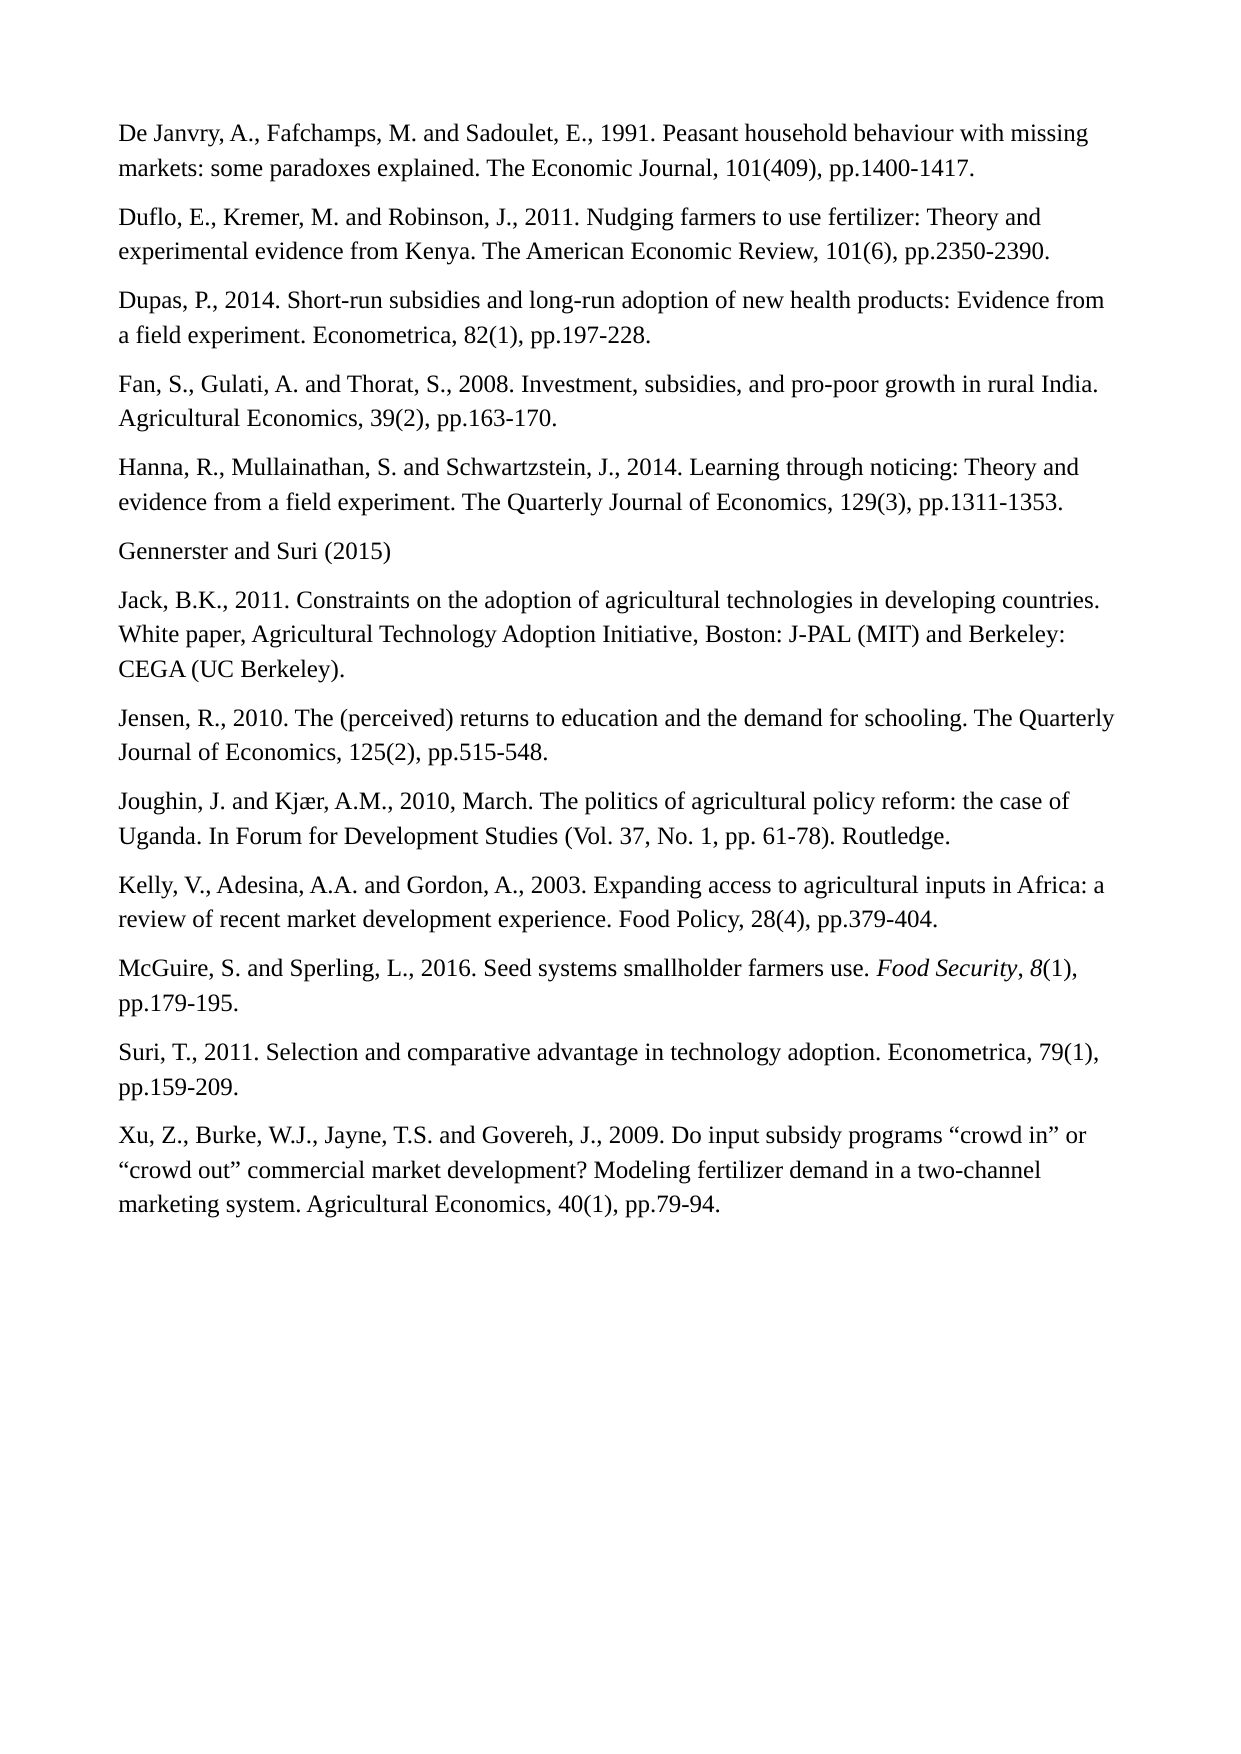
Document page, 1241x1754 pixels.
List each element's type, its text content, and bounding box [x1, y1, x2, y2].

text Hanna, R., Mullainathan, S. and Schwartzstein, J., 2014. Learning through noticing: Theory and evidence from a field experiment. The Quarterly Journal of Economics, 129(3), pp.1311-1353. [118, 452, 1122, 516]
text Gennerster and Suri (2015) [118, 536, 1122, 564]
text Jensen, R., 2010. The (perceived) returns to education and the demand for schooling. The Quarterly Journal of Economics, 125(2), pp.515-548. [118, 703, 1122, 766]
text Duflo, E., Kremer, M. and Robinson, J., 2011. Nudging farmers to use fertilizer: Theory and experimental evidence from Kenya. The American Economic Review, 101(6), pp.2350-2390. [118, 202, 1122, 265]
text Xu, Z., Burke, W.J., Jayne, T.S. and Govereh, J., 2009. Do input subsidy programs “crowd in” or “crowd out” commercial market development? Modeling fertilizer demand in a two‐channel marketing system. Agricultural Economics, 40(1), pp.79-94. [118, 1121, 1122, 1218]
text McGuire, S. and Sperling, L., 2016. Seed systems smallholder farmers use. Food Security, 8(1), pp.179-195. [118, 953, 1122, 1017]
text Suri, T., 2011. Selection and comparative advantage in technology adoption. Econometrica, 79(1), pp.159-209. [118, 1037, 1122, 1100]
text Kelly, V., Adesina, A.A. and Gordon, A., 2003. Expanding access to agricultural inputs in Africa: a review of recent market development experience. Food Policy, 28(4), pp.379-404. [118, 870, 1122, 933]
text Jack, B.K., 2011. Constraints on the adoption of agricultural technologies in developing countries. White paper, Agricultural Technology Adoption Initiative, Boston: J-PAL (MIT) and Berkeley: CEGA (UC Berkeley). [118, 585, 1122, 683]
text Dupas, P., 2014. Short‐run subsidies and long‐run adoption of new health products: Evidence from a field experiment. Econometrica, 82(1), pp.197-228. [118, 285, 1122, 348]
text Fan, S., Gulati, A. and Thorat, S., 2008. Investment, subsidies, and pro‐poor growth in rural India. Agricultural Economics, 39(2), pp.163-170. [118, 369, 1122, 432]
text De Janvry, A., Fafchamps, M. and Sadoulet, E., 1991. Peasant household behaviour with missing markets: some paradoxes explained. The Economic Journal, 101(409), pp.1400-1417. [118, 118, 1122, 181]
text Joughin, J. and Kjær, A.M., 2010, March. The politics of agricultural policy reform: the case of Uganda. In Forum for Development Studies (Vol. 37, No. 1, pp. 61-78). Routledge. [118, 786, 1122, 850]
